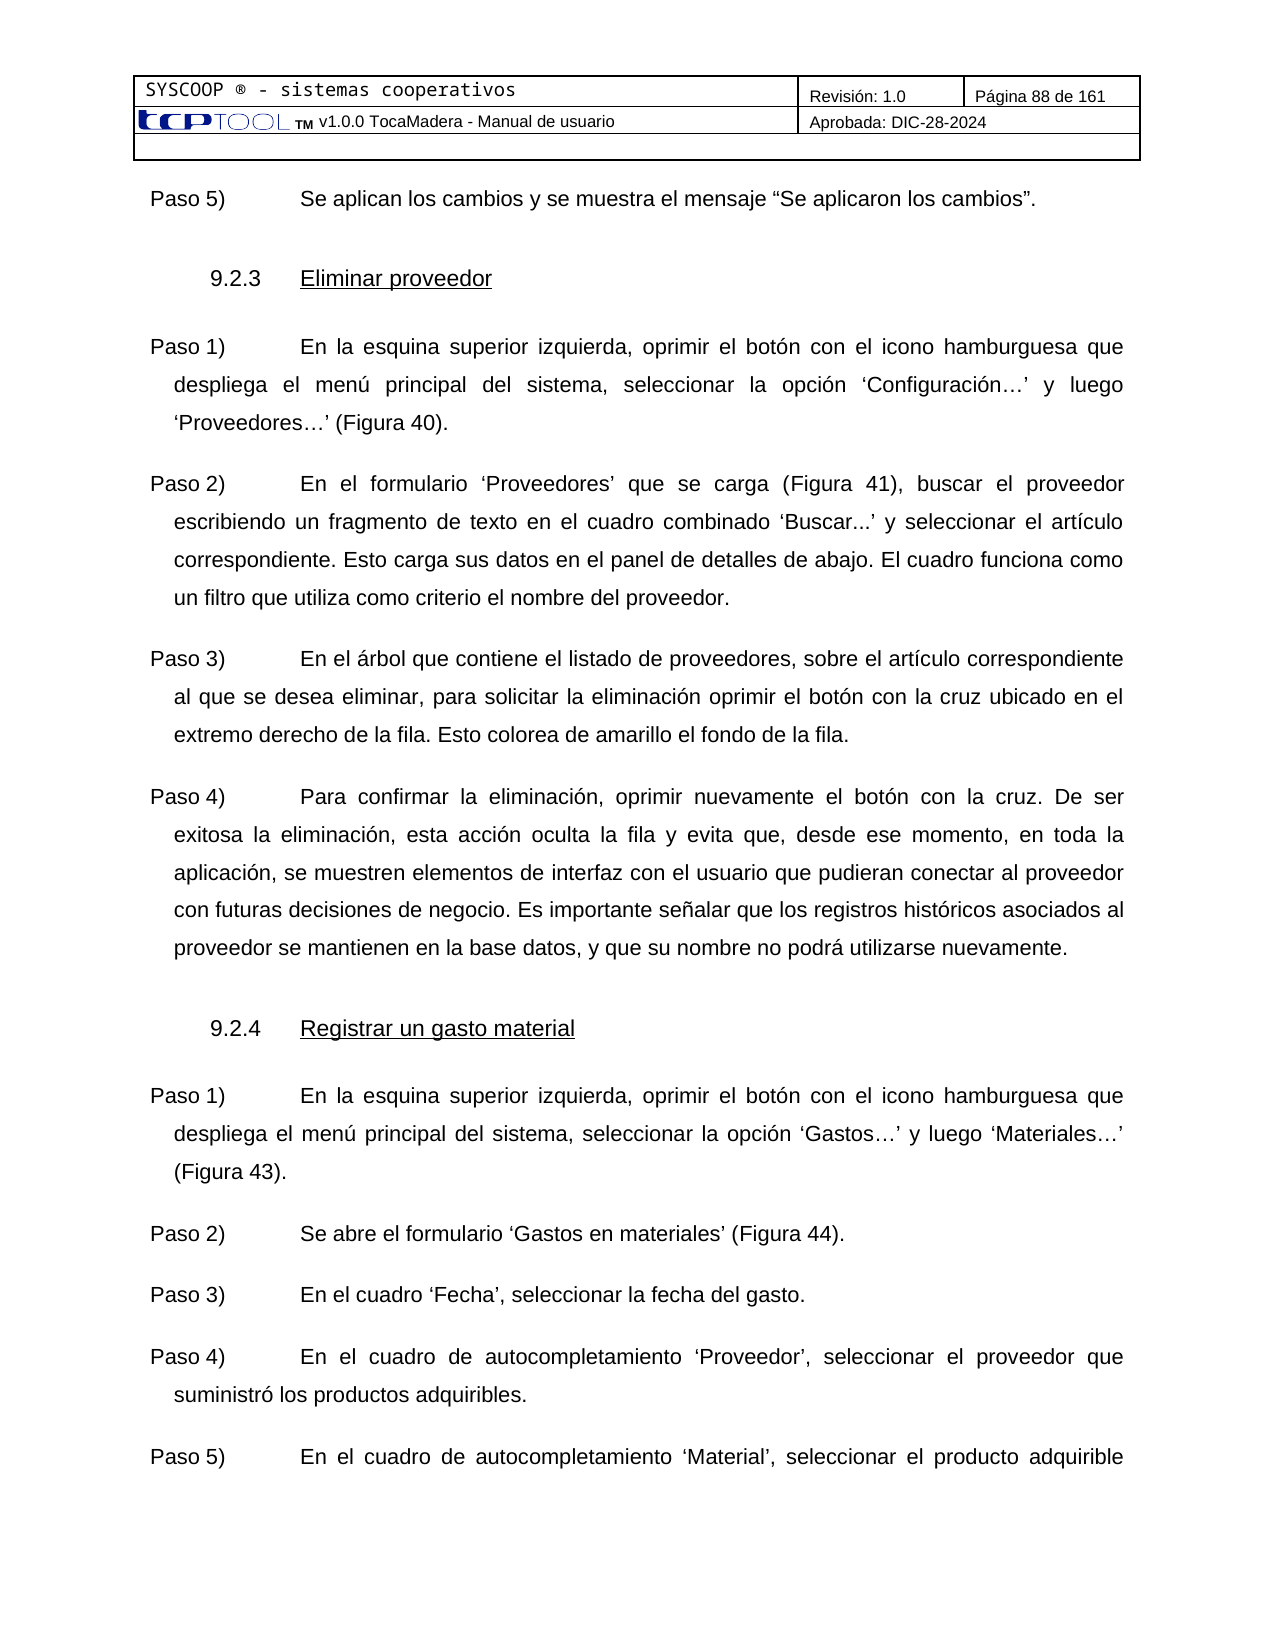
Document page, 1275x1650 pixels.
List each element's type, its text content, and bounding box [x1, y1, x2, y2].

list Para confirmar la eliminación, oprimir nuevamente el botón con la cruz. De ser exitosa la eliminación, esta acción oculta la fila y evita que, desde ese momento, en toda la aplicación, se muestren elementos de interfaz con el usuario que pudieran conectar al proveedor con futuras decisiones de negocio. Es importante señalar que los registros históricos asociados al proveedor se mantienen en la base datos, y que su nombre no podrá utilizarse nuevamente. [150, 784, 1125, 960]
list En el cuadro de autocompletamiento ‘Material’, seleccionar el producto adquirible [150, 1444, 1125, 1469]
list Se abre el formulario ‘Gastos en materiales’ (Figura 44). [150, 1221, 1125, 1246]
list En el formulario ‘Proveedores’ que se carga (Figura 41), buscar el proveedor escribiendo un fragmento de texto en el cuadro combinado ‘Buscar...’ y seleccionar el artículo correspondiente. Esto carga sus datos en el panel de detalles de abajo. El cuadro funciona como un filtro que utiliza como criterio el nombre del proveedor. [150, 471, 1125, 610]
subtitle Eliminar proveedor [210, 265, 1125, 292]
list En la esquina superior izquierda, oprimir el botón con el icono hamburguesa que despliega el menú principal del sistema, seleccionar la opción ‘Gastos…’ y luego ‘Materiales…’ (Figura 43). [150, 1083, 1125, 1184]
list En el cuadro ‘Fecha’, seleccionar la fecha del gasto. [150, 1282, 1125, 1307]
subtitle Registrar un gasto material [210, 1015, 1125, 1041]
list En la esquina superior izquierda, oprimir el botón con el icono hamburguesa que despliega el menú principal del sistema, seleccionar la opción ‘Configuración…’ y luego ‘Proveedores…’ (Figura 40). [150, 334, 1125, 434]
list En el cuadro de autocompletamiento ‘Proveedor’, seleccionar el proveedor que suministró los productos adquiribles. [150, 1344, 1125, 1407]
list Se aplican los cambios y se muestra el mensaje “Se aplicaron los cambios”. [150, 186, 1125, 211]
list En el árbol que contiene el listado de proveedores, sobre el artículo correspondiente al que se desea eliminar, para solicitar la eliminación oprimir el botón con la cruz ubicado en el extremo derecho de la fila. Esto colorea de amarillo el fondo de la fila. [150, 646, 1125, 747]
picture [138, 110, 290, 130]
